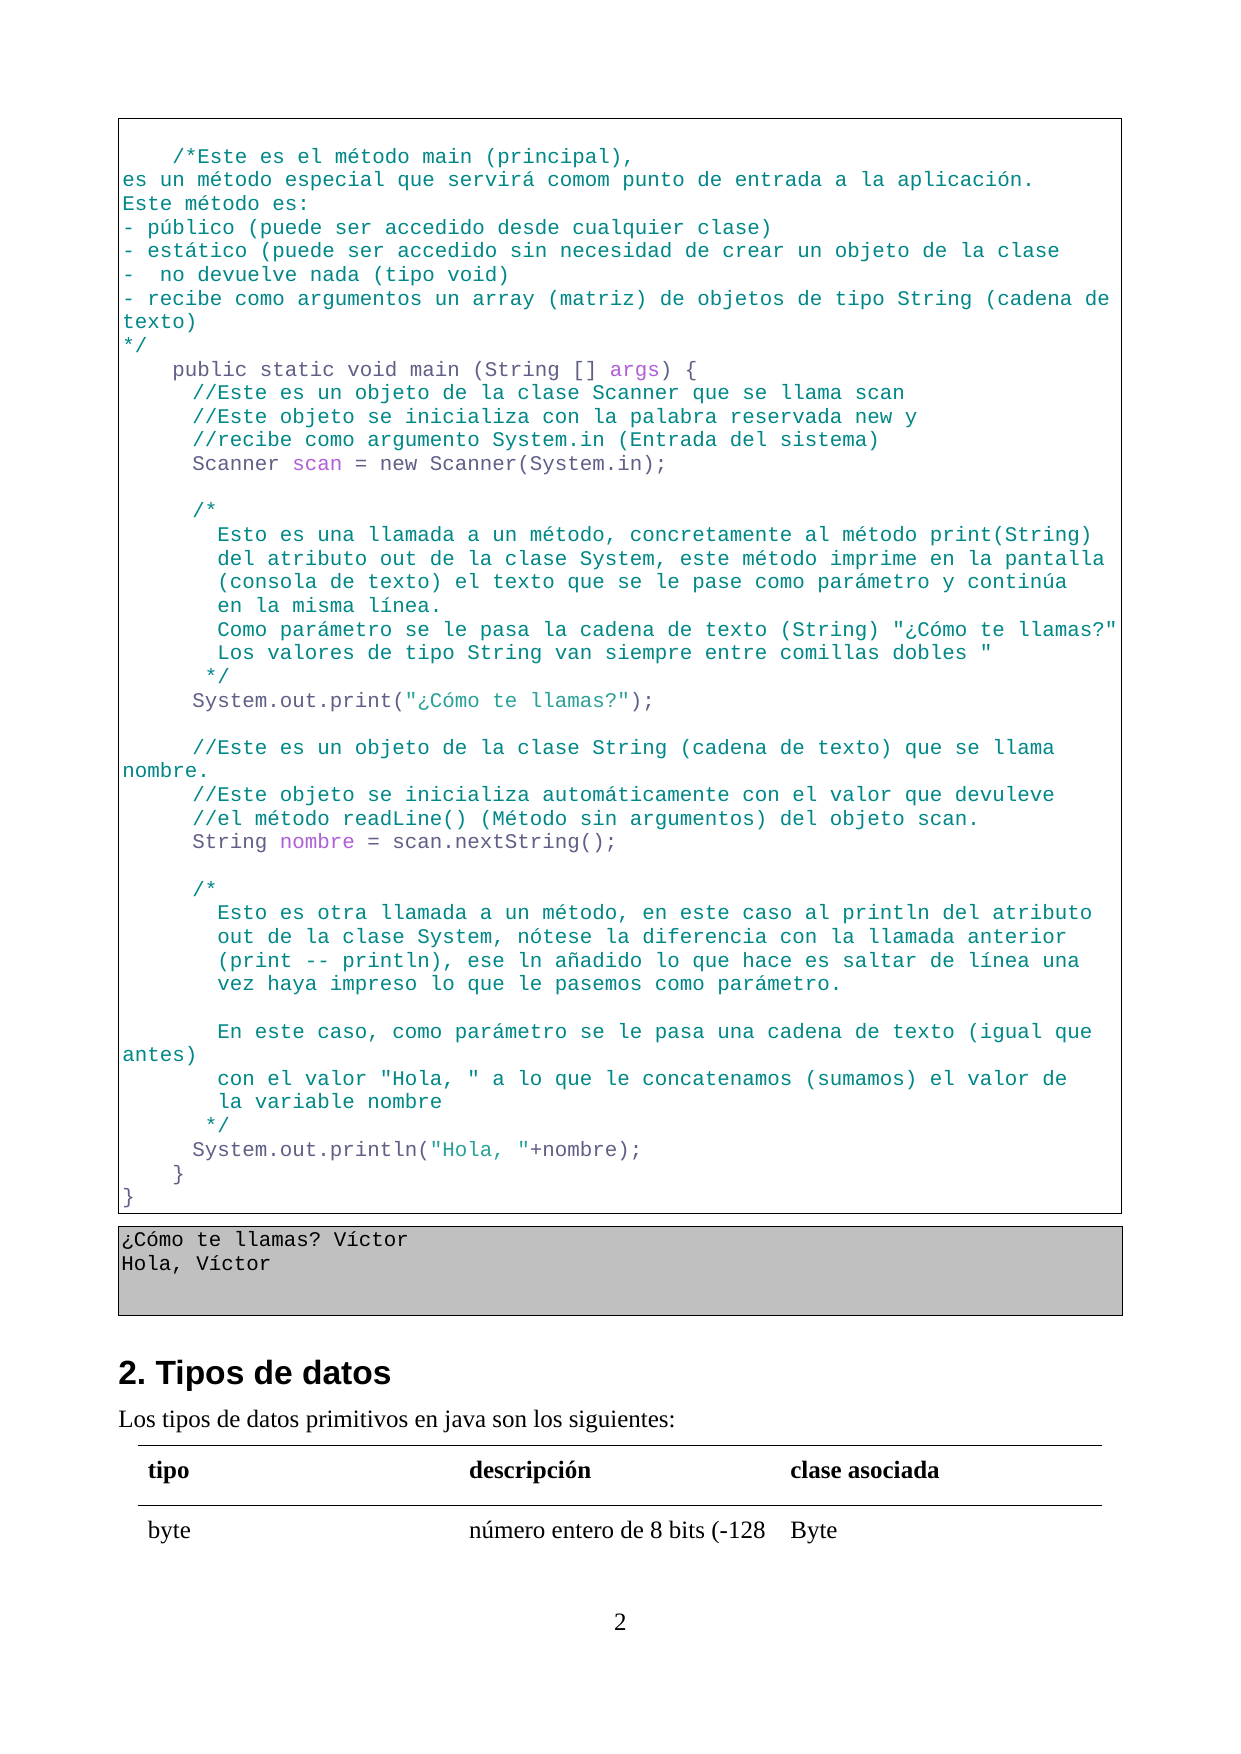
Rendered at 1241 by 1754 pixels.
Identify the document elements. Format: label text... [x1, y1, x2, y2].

text public static void main (String [] args) { [119, 354, 1121, 378]
table_header clase asociada [781, 1446, 1102, 1505]
text Como parámetro se le pasa la cadena de texto (String) "¿Cómo te llamas?" [119, 615, 1121, 638]
text Los tipos de datos primitivos en java son los siguientes: [118, 1404, 1122, 1433]
text Hola, Víctor [119, 1250, 1122, 1276]
text Esto es una llamada a un método, concretamente al método print(String) [119, 520, 1121, 544]
text */ [119, 662, 1121, 686]
text //Este objeto se inicializa con la palabra reservada new y [119, 402, 1121, 426]
text (consola de texto) el texto que se le pase como parámetro y continúa [119, 567, 1121, 591]
text con el valor "Hola, " a lo que le concatenamos (sumamos) el valor de [119, 1064, 1121, 1088]
subtitle Tipos de datos [118, 1353, 1122, 1392]
table_header descripción [460, 1446, 781, 1505]
text del atributo out de la clase System, este método imprime en la pantalla [119, 544, 1121, 567]
text Los valores de tipo String van siempre entre comillas dobles " [119, 638, 1121, 662]
text /*Este es el método main (principal), [119, 142, 1121, 165]
text */ [119, 331, 1121, 354]
text - público (puede ser accedido desde cualquier clase) [119, 213, 1121, 236]
text } [119, 1158, 1121, 1182]
text ¿Cómo te llamas? Víctor [119, 1227, 1122, 1250]
text } [119, 1182, 1121, 1213]
text es un método especial que servirá comom punto de entrada a la aplicación. [119, 165, 1121, 189]
text - recibe como argumentos un array (matriz) de objetos de tipo String (cadena de texto) [119, 284, 1121, 331]
text - estático (puede ser accedido sin necesidad de crear un objeto de la clase [119, 236, 1121, 260]
text Scanner scan = new Scanner(System.in); [119, 449, 1121, 473]
table_cell número entero de 8 bits (-128 [460, 1506, 781, 1566]
text Esto es otra llamada a un método, en este caso al println del atributo [119, 898, 1121, 922]
text - no devuelve nada (tipo void) [119, 260, 1121, 284]
text //Este es un objeto de la clase String (cadena de texto) que se llama nombre. [119, 733, 1121, 780]
text //Este es un objeto de la clase Scanner que se llama scan [119, 378, 1121, 402]
text out de la clase System, nótese la diferencia con la llamada anterior [119, 922, 1121, 946]
text System.out.println("Hola, "+nombre); [119, 1135, 1121, 1158]
text /* [119, 875, 1121, 898]
text //Este objeto se inicializa automáticamente con el valor que devuleve [119, 780, 1121, 804]
table_cell Byte [781, 1506, 1102, 1566]
text la variable nombre [119, 1088, 1121, 1111]
text */ [119, 1111, 1121, 1135]
text (print -- println), ese ln añadido lo que hace es saltar de línea una [119, 946, 1121, 969]
text Este método es: [119, 189, 1121, 213]
text String nombre = scan.nextString(); [119, 827, 1121, 851]
text vez haya impreso lo que le pasemos como parámetro. [119, 969, 1121, 993]
text //recibe como argumento System.in (Entrada del sistema) [119, 426, 1121, 449]
text //el método readLine() (Método sin argumentos) del objeto scan. [119, 804, 1121, 827]
table_cell byte [138, 1506, 459, 1566]
text /* [119, 496, 1121, 520]
text en la misma línea. [119, 591, 1121, 615]
text En este caso, como parámetro se le pasa una cadena de texto (igual que antes) [119, 1017, 1121, 1064]
table_header tipo [138, 1446, 459, 1505]
text System.out.print("¿Cómo te llamas?"); [119, 686, 1121, 709]
